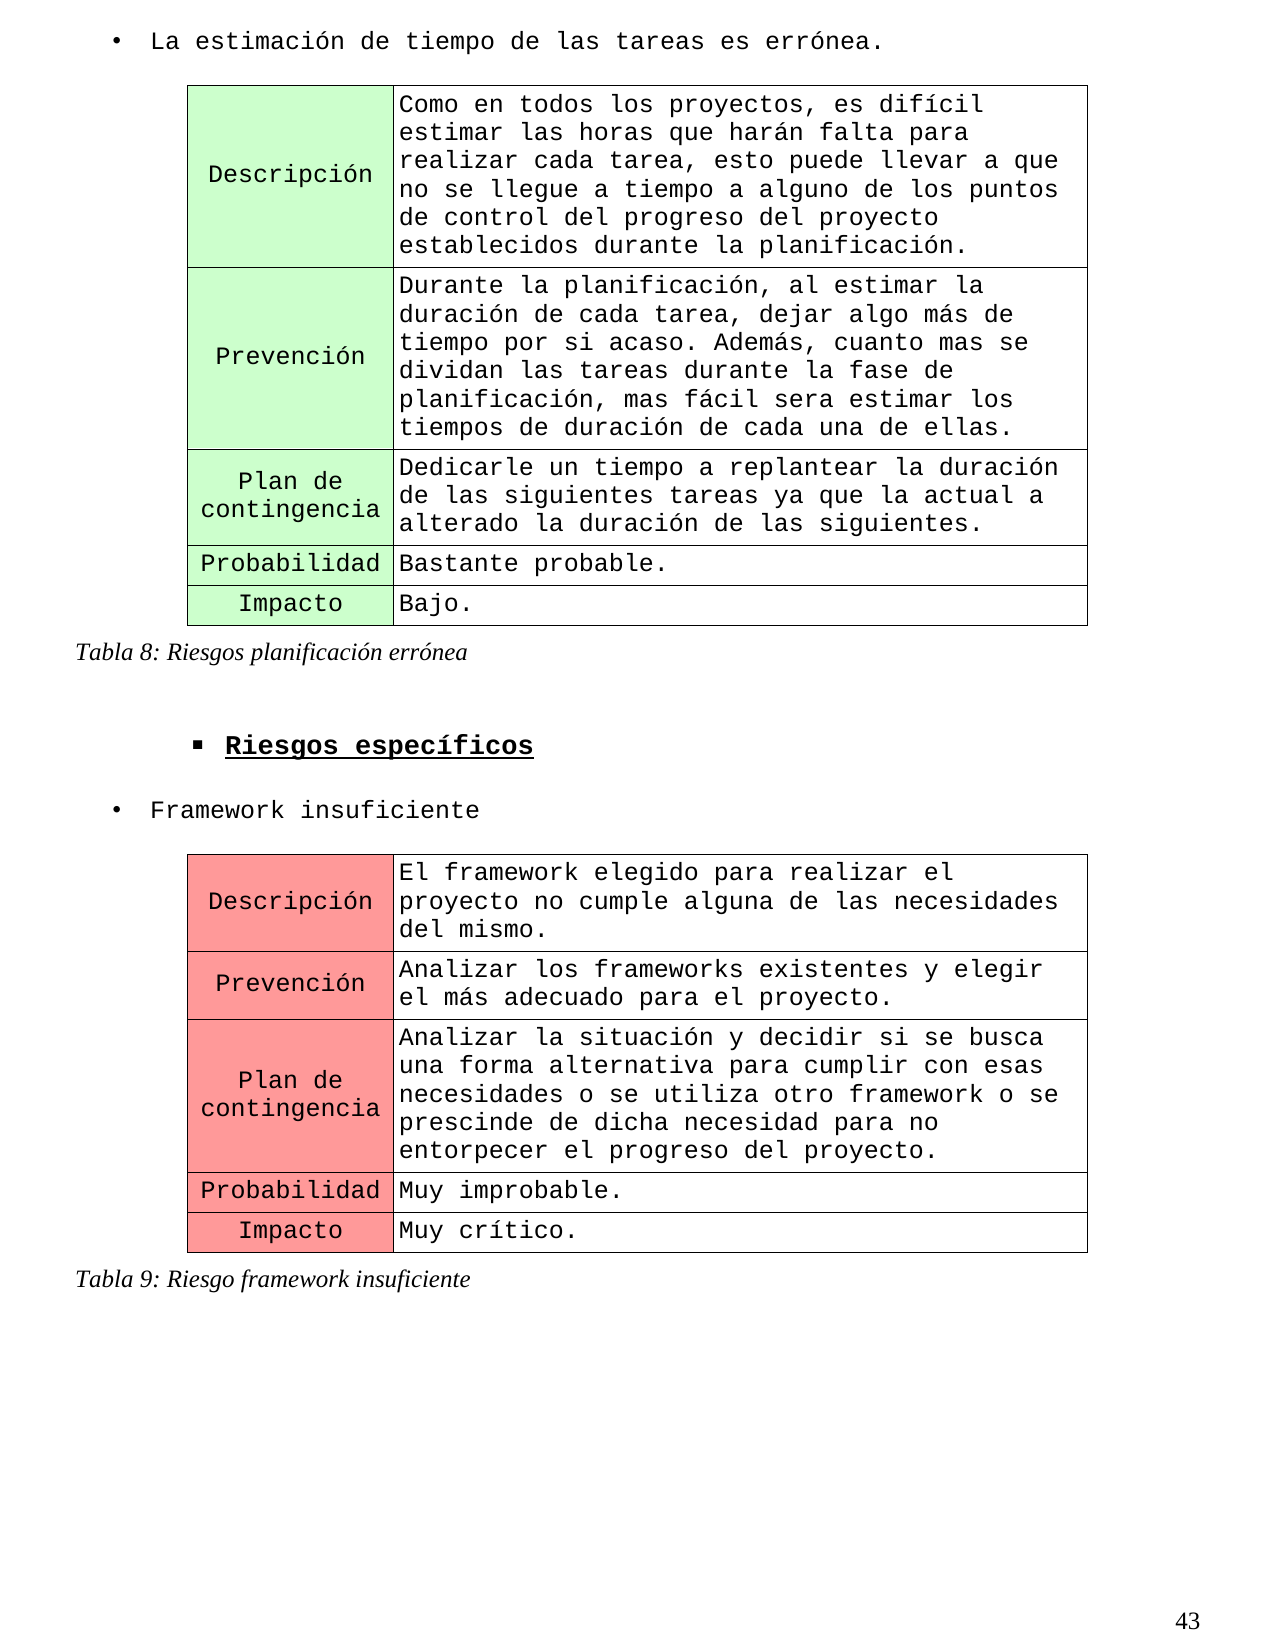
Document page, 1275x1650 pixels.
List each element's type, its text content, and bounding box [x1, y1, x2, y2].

table_cell Impacto [188, 1213, 393, 1252]
text Tabla 8: Riesgos planificación errónea [75, 637, 1200, 666]
table_cell Dedicarle un tiempo a replantear la duración de las siguientes tareas ya que la actual a alterado la duración de las siguientes. [394, 450, 1087, 545]
table_header Como en todos los proyectos, es difícil estimar las horas que harán falta para realizar cada tarea, esto puede llevar a que no se llegue a tiempo a alguno de los puntos de control del progreso del proyecto establecidos durante la planificación. [394, 86, 1087, 267]
table_cell Probabilidad [188, 546, 393, 585]
table_cell Analizar la situación y decidir si se busca una forma alternativa para cumplir con esas necesidades o se utiliza otro framework o se prescinde de dicha necesidad para no entorpecer el progreso del proyecto. [394, 1020, 1087, 1172]
table_cell Prevención [188, 952, 393, 1019]
list Framework insuficiente [112, 797, 1200, 826]
table_header Descripción [188, 855, 393, 951]
table_cell Durante la planificación, al estimar la duración de cada tarea, dejar algo más de tiempo por si acaso. Además, cuanto mas se dividan las tareas durante la fase de planificación, mas fácil sera estimar los tiempos de duración de cada una de ellas. [394, 268, 1087, 448]
text Tabla 9: Riesgo framework insuficiente [75, 1264, 1200, 1293]
subtitle Riesgos específicos [187, 732, 1200, 763]
table_cell Prevención [188, 268, 393, 448]
table_cell Plan de contingencia [188, 1020, 393, 1172]
table_cell Plan de contingencia [188, 450, 393, 545]
table_cell Muy improbable. [394, 1173, 1087, 1212]
table_cell Analizar los frameworks existentes y elegir el más adecuado para el proyecto. [394, 952, 1087, 1019]
table_cell Impacto [188, 586, 393, 625]
table_cell Probabilidad [188, 1173, 393, 1212]
table_header El framework elegido para realizar el proyecto no cumple alguna de las necesidades del mismo. [394, 855, 1087, 951]
table_cell Bajo. [394, 586, 1087, 625]
table_cell Muy crítico. [394, 1213, 1087, 1252]
table_cell Bastante probable. [394, 546, 1087, 585]
table_header Descripción [188, 86, 393, 267]
list La estimación de tiempo de las tareas es errónea. [112, 29, 1200, 57]
